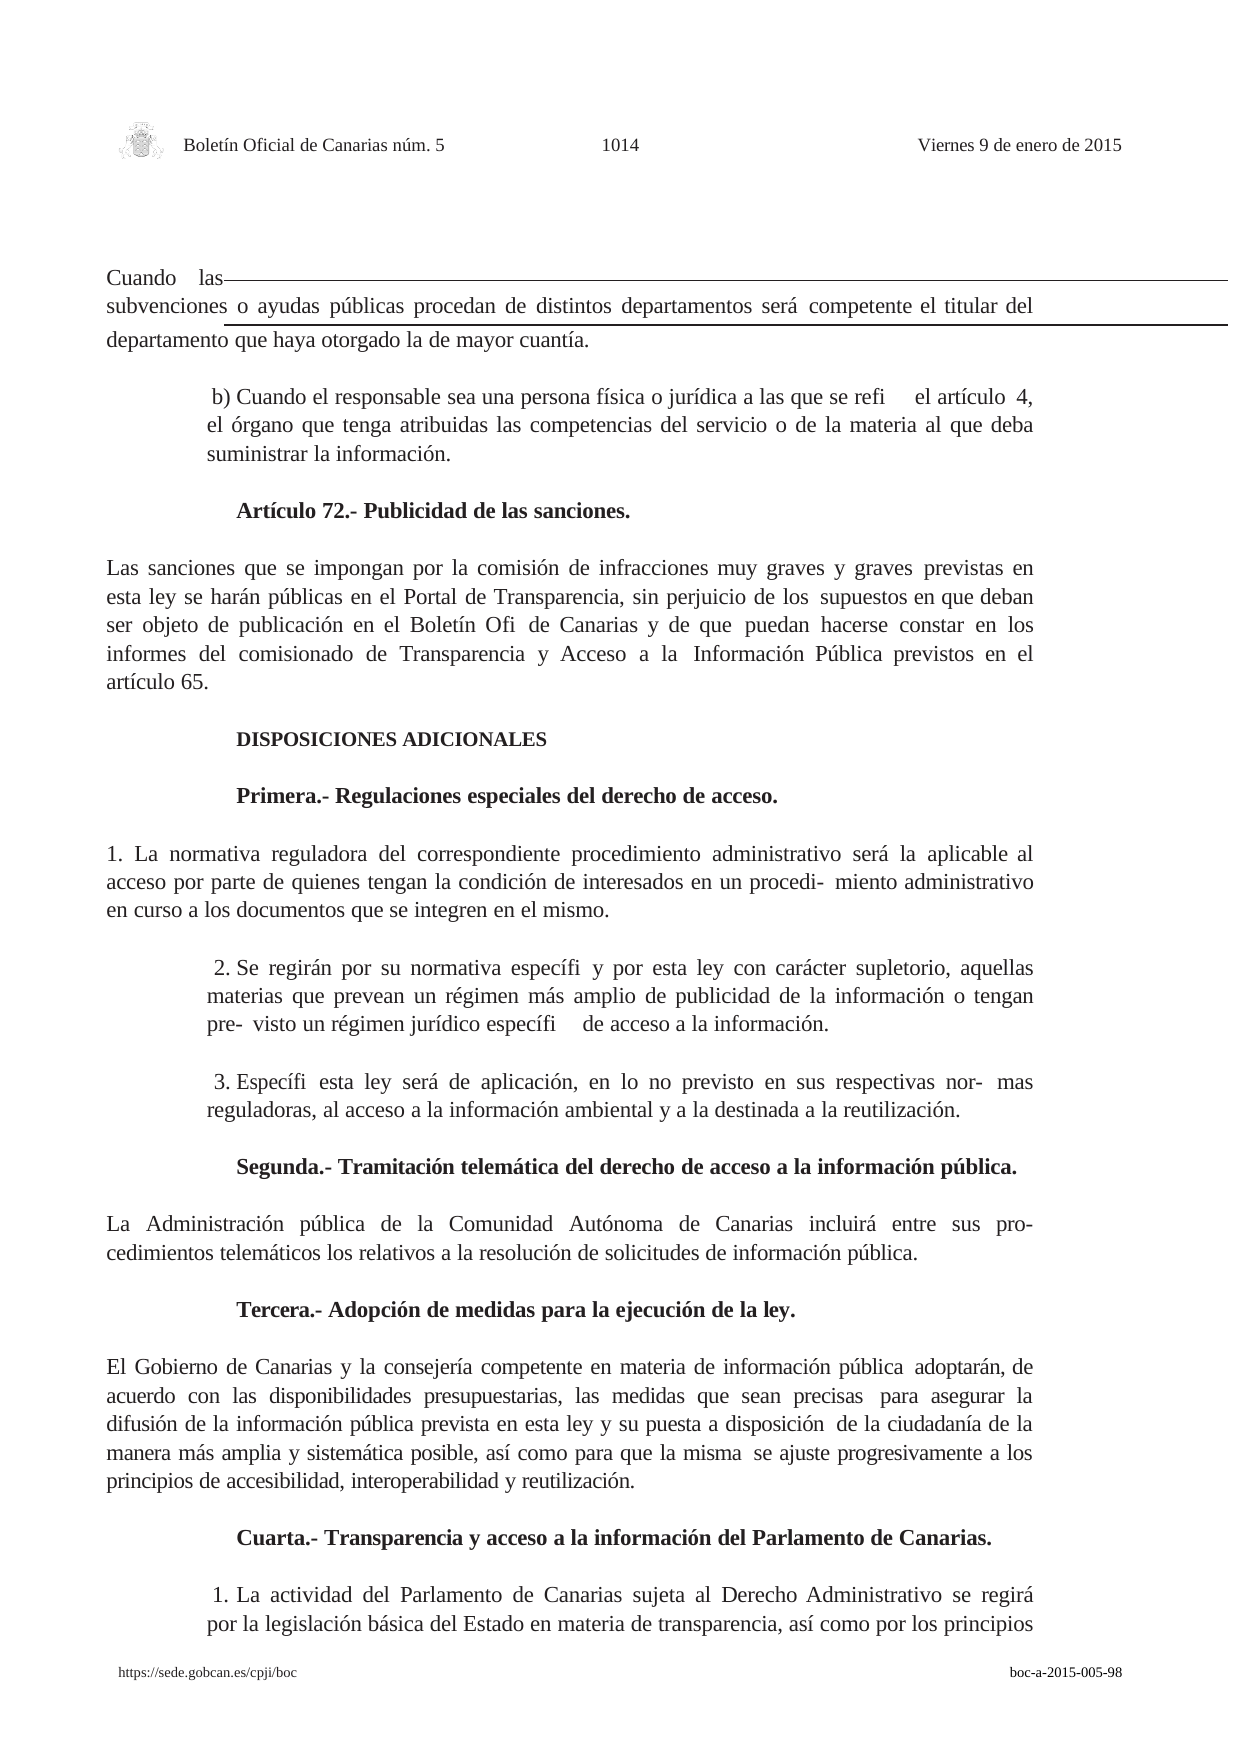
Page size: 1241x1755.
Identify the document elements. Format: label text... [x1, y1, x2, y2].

subtitle Cuarta.- Transparencia y acceso a la información del Parlamento de Canarias. [236, 1524, 1134, 1551]
subtitle Segunda.- Tramitación telemática del derecho de acceso a la información pública. [236, 1153, 1134, 1180]
subtitle Tercera.- Adopción de medidas para la ejecución de la ley. [236, 1296, 1134, 1322]
list Se regirán por su normativa específi y por esta ley con carácter supletorio, aquellas materias que prevean un régimen más amplio de publicidad de la información o tengan pre- visto un régimen jurídico específi de acceso a la información. [184, 954, 1034, 1037]
text Las sanciones que se impongan por la comisión de infracciones muy graves y graves previstas en esta ley se harán públicas en el Portal de Transparencia, sin perjuicio de los supuestos en que deban ser objeto de publicación en el Boletín Ofi de Canarias y de que puedan hacerse constar en los informes del comisionado de Transparencia y Acceso a la Información Pública previstos en el artículo 65. [106, 554, 1034, 694]
subtitle Primera.- Regulaciones especiales del derecho de acceso. [236, 782, 1134, 809]
text La Administración pública de la Comunidad Autónoma de Canarias incluirá entre sus pro- cedimientos telemáticos los relativos a la resolución de solicitudes de información pública. [106, 1211, 1034, 1265]
text 1. La normativa reguladora del correspondiente procedimiento administrativo será la aplicable al acceso por parte de quienes tengan la condición de interesados en un procedi- miento administrativo en curso a los documentos que se integren en el mismo. [106, 839, 1034, 923]
text DISPOSICIONES ADICIONALES [236, 727, 1134, 751]
list La actividad del Parlamento de Canarias sujeta al Derecho Administrativo se regirá por la legislación básica del Estado en materia de transparencia, así como por los principios [182, 1581, 1034, 1636]
text El Gobierno de Canarias y la consejería competente en materia de información pública adoptarán, de acuerdo con las disponibilidades presupuestarias, las medidas que sean precisas para asegurar la difusión de la información pública prevista en esta ley y su puesta a disposición de la ciudadanía de la manera más amplia y sistemática posible, así como para que la misma se ajuste progresivamente a los principios de accesibilidad, interoperabilidad y reutilización. [106, 1353, 1034, 1493]
list Específi esta ley será de aplicación, en lo no previsto en sus respectivas nor- mas reguladoras, al acceso a la información ambiental y a la destinada a la reutilización. [184, 1068, 1034, 1122]
text Cuando las subvenciones o ayudas públicas procedan de distintos departamentos será competente el titular del departamento que haya otorgado la de mayor cuantía. [106, 264, 1034, 352]
subtitle Artículo 72.- Publicidad de las sanciones. [236, 497, 1134, 523]
list Cuando el responsable sea una persona física o jurídica a las que se refi el artículo 4, el órgano que tenga atribuidas las competencias del servicio o de la materia al que deba suministrar la información. [182, 383, 1034, 466]
